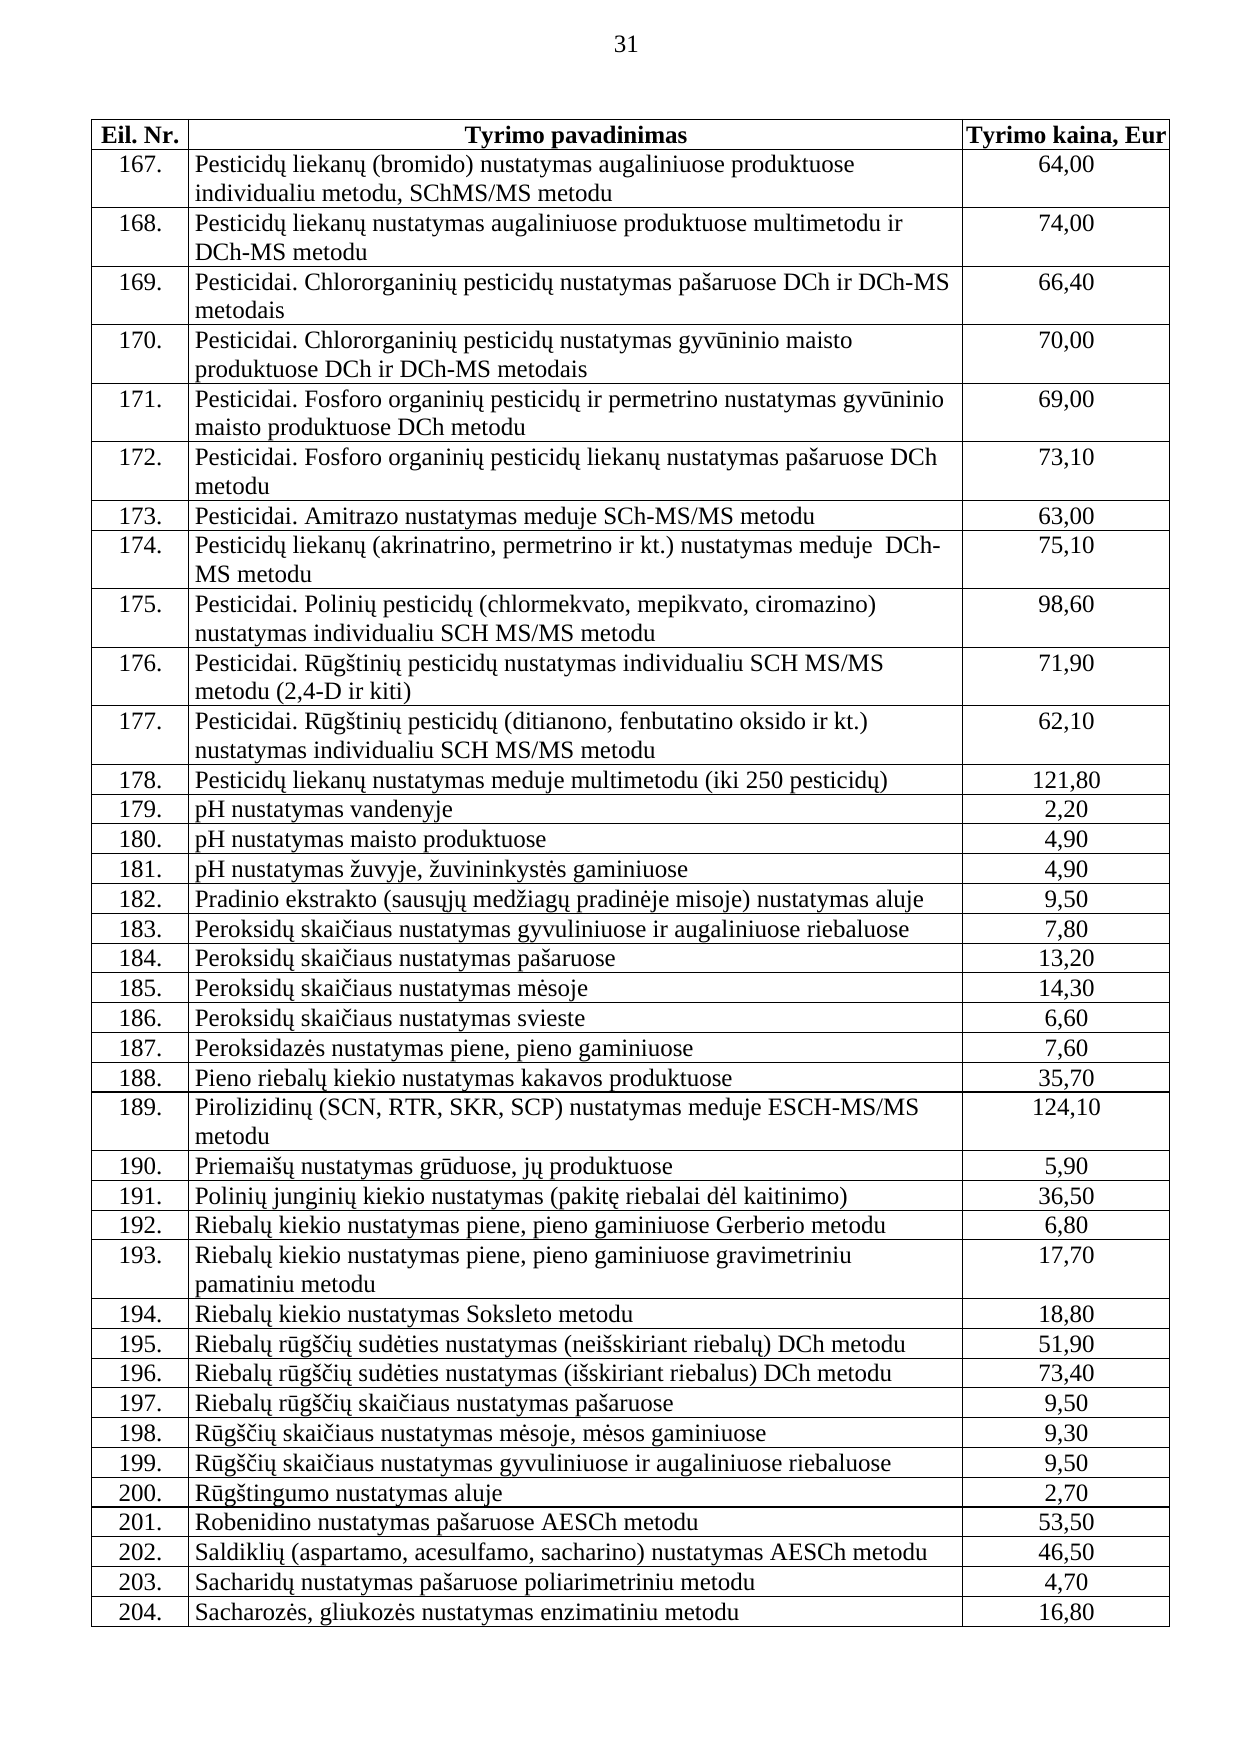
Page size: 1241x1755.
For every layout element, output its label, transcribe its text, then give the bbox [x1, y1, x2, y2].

table_cell 191. [92, 1181, 188, 1209]
table_cell 188. [92, 1063, 188, 1091]
table_header Tyrimo pavadinimas [189, 120, 962, 148]
table_cell 201. [92, 1508, 188, 1536]
table_cell Peroksidazės nustatymas piene, pieno gaminiuose [189, 1033, 962, 1062]
table_cell 179. [92, 795, 188, 823]
table_cell 73,40 [963, 1359, 1169, 1387]
table_cell Riebalų rūgščių skaičiaus nustatymas pašaruose [189, 1388, 962, 1417]
table_cell pH nustatymas žuvyje, žuvininkystės gaminiuose [189, 854, 962, 883]
table_cell Pesticidai. Polinių pesticidų (chlormekvato, mepikvato, ciromazino) nustatymas individualiu SCH MS/MS metodu [189, 589, 962, 647]
table_cell 178. [92, 765, 188, 793]
table_cell 185. [92, 973, 188, 1002]
table_cell Pradinio ekstrakto (sausųjų medžiagų pradinėje misoje) nustatymas aluje [189, 884, 962, 913]
table_cell 70,00 [963, 325, 1169, 383]
table_cell 171. [92, 384, 188, 441]
table_cell 73,10 [963, 442, 1169, 500]
table_cell Pesticidai. Chlororganinių pesticidų nustatymas gyvūninio maisto produktuose DCh ir DCh-MS metodais [189, 325, 962, 383]
table_cell 2,70 [963, 1478, 1169, 1506]
table_cell 187. [92, 1033, 188, 1062]
table_cell 121,80 [963, 765, 1169, 793]
table_cell 62,10 [963, 706, 1169, 764]
table_cell 180. [92, 824, 188, 853]
table_cell 6,80 [963, 1211, 1169, 1239]
table_cell Peroksidų skaičiaus nustatymas svieste [189, 1003, 962, 1032]
table_cell 189. [92, 1093, 188, 1150]
table_cell 4,70 [963, 1567, 1169, 1596]
table_cell Robenidino nustatymas pašaruose AESCh metodu [189, 1508, 962, 1536]
table_cell 176. [92, 648, 188, 705]
table_cell 69,00 [963, 384, 1169, 441]
table_cell Pesticidų liekanų nustatymas augaliniuose produktuose multimetodu ir DCh-MS metodu [189, 208, 962, 266]
table_cell 195. [92, 1329, 188, 1357]
table_cell 4,90 [963, 854, 1169, 883]
table_cell 18,80 [963, 1299, 1169, 1328]
table_cell 71,90 [963, 648, 1169, 705]
table_cell 17,70 [963, 1240, 1169, 1298]
table_cell Peroksidų skaičiaus nustatymas mėsoje [189, 973, 962, 1002]
table_cell 192. [92, 1211, 188, 1239]
table_cell pH nustatymas vandenyje [189, 795, 962, 823]
table_cell Rūgščių skaičiaus nustatymas gyvuliniuose ir augaliniuose riebaluose [189, 1448, 962, 1477]
table_cell 14,30 [963, 973, 1169, 1002]
table_cell 9,30 [963, 1418, 1169, 1447]
table_cell 98,60 [963, 589, 1169, 647]
table_cell 13,20 [963, 944, 1169, 972]
table_cell Saldiklių (aspartamo, acesulfamo, sacharino) nustatymas AESCh metodu [189, 1537, 962, 1566]
table_cell 186. [92, 1003, 188, 1032]
table_cell 64,00 [963, 150, 1169, 207]
table_cell 172. [92, 442, 188, 500]
table_cell 202. [92, 1537, 188, 1566]
table_cell 168. [92, 208, 188, 266]
table_cell Peroksidų skaičiaus nustatymas gyvuliniuose ir augaliniuose riebaluose [189, 914, 962, 942]
table_cell 183. [92, 914, 188, 942]
table_cell Riebalų rūgščių sudėties nustatymas (išskiriant riebalus) DCh metodu [189, 1359, 962, 1387]
table_cell 198. [92, 1418, 188, 1447]
table_cell 196. [92, 1359, 188, 1387]
table_cell Rūgštingumo nustatymas aluje [189, 1478, 962, 1506]
table_cell 75,10 [963, 531, 1169, 588]
table_cell Pesticidai. Rūgštinių pesticidų (ditianono, fenbutatino oksido ir kt.) nustatymas individualiu SCH MS/MS metodu [189, 706, 962, 764]
table_cell 4,90 [963, 824, 1169, 853]
table_cell Pesticidai. Fosforo organinių pesticidų liekanų nustatymas pašaruose DCh metodu [189, 442, 962, 500]
table_cell 9,50 [963, 884, 1169, 913]
table_cell Riebalų kiekio nustatymas piene, pieno gaminiuose Gerberio metodu [189, 1211, 962, 1239]
table_cell 51,90 [963, 1329, 1169, 1357]
table_cell Rūgščių skaičiaus nustatymas mėsoje, mėsos gaminiuose [189, 1418, 962, 1447]
table_cell 203. [92, 1567, 188, 1596]
table_cell 53,50 [963, 1508, 1169, 1536]
table_cell 170. [92, 325, 188, 383]
table_cell 177. [92, 706, 188, 764]
table_cell Riebalų rūgščių sudėties nustatymas (neišskiriant riebalų) DCh metodu [189, 1329, 962, 1357]
table_cell pH nustatymas maisto produktuose [189, 824, 962, 853]
table_cell Pesticidai. Rūgštinių pesticidų nustatymas individualiu SCH MS/MS metodu (2,4-D ir kiti) [189, 648, 962, 705]
table_cell Riebalų kiekio nustatymas piene, pieno gaminiuose gravimetriniu pamatiniu metodu [189, 1240, 962, 1298]
table_cell 124,10 [963, 1093, 1169, 1150]
table_cell Priemaišų nustatymas grūduose, jų produktuose [189, 1151, 962, 1180]
table_cell 193. [92, 1240, 188, 1298]
table_cell 181. [92, 854, 188, 883]
table_cell Pesticidai. Amitrazo nustatymas meduje SCh-MS/MS metodu [189, 501, 962, 529]
table_cell 200. [92, 1478, 188, 1506]
table_cell 6,60 [963, 1003, 1169, 1032]
table_header Eil. Nr. [92, 120, 188, 148]
table_cell Peroksidų skaičiaus nustatymas pašaruose [189, 944, 962, 972]
table_cell 199. [92, 1448, 188, 1477]
table_cell 9,50 [963, 1448, 1169, 1477]
table_cell 184. [92, 944, 188, 972]
table_cell Pesticidų liekanų (bromido) nustatymas augaliniuose produktuose individualiu metodu, SChMS/MS metodu [189, 150, 962, 207]
table_cell 9,50 [963, 1388, 1169, 1417]
table_cell 35,70 [963, 1063, 1169, 1091]
table_header Tyrimo kaina, Eur [963, 120, 1169, 148]
table_cell Pesticidų liekanų nustatymas meduje multimetodu (iki 250 pesticidų) [189, 765, 962, 793]
table_cell 182. [92, 884, 188, 913]
table_cell 175. [92, 589, 188, 647]
table_cell 7,60 [963, 1033, 1169, 1062]
table_cell Pirolizidinų (SCN, RTR, SKR, SCP) nustatymas meduje ESCH-MS/MS metodu [189, 1093, 962, 1150]
table_cell 174. [92, 531, 188, 588]
table_cell Pesticidai. Fosforo organinių pesticidų ir permetrino nustatymas gyvūninio maisto produktuose DCh metodu [189, 384, 962, 441]
table_cell 5,90 [963, 1151, 1169, 1180]
table_cell 204. [92, 1597, 188, 1626]
table_cell 173. [92, 501, 188, 529]
table_cell 169. [92, 267, 188, 324]
table_cell 46,50 [963, 1537, 1169, 1566]
table_cell 167. [92, 150, 188, 207]
table_cell 74,00 [963, 208, 1169, 266]
table_cell Riebalų kiekio nustatymas Soksleto metodu [189, 1299, 962, 1328]
table_cell Pieno riebalų kiekio nustatymas kakavos produktuose [189, 1063, 962, 1091]
table_cell Pesticidų liekanų (akrinatrino, permetrino ir kt.) nustatymas meduje DCh-MS metodu [189, 531, 962, 588]
table_cell 36,50 [963, 1181, 1169, 1209]
table_cell Sacharidų nustatymas pašaruose poliarimetriniu metodu [189, 1567, 962, 1596]
table_cell 197. [92, 1388, 188, 1417]
table_cell 190. [92, 1151, 188, 1180]
table_cell 63,00 [963, 501, 1169, 529]
table_cell 7,80 [963, 914, 1169, 942]
table_cell 2,20 [963, 795, 1169, 823]
table_cell 66,40 [963, 267, 1169, 324]
table_cell Polinių junginių kiekio nustatymas (pakitę riebalai dėl kaitinimo) [189, 1181, 962, 1209]
table_cell Pesticidai. Chlororganinių pesticidų nustatymas pašaruose DCh ir DCh-MS metodais [189, 267, 962, 324]
table_cell Sacharozės, gliukozės nustatymas enzimatiniu metodu [189, 1597, 962, 1626]
table_cell 16,80 [963, 1597, 1169, 1626]
table_cell 194. [92, 1299, 188, 1328]
